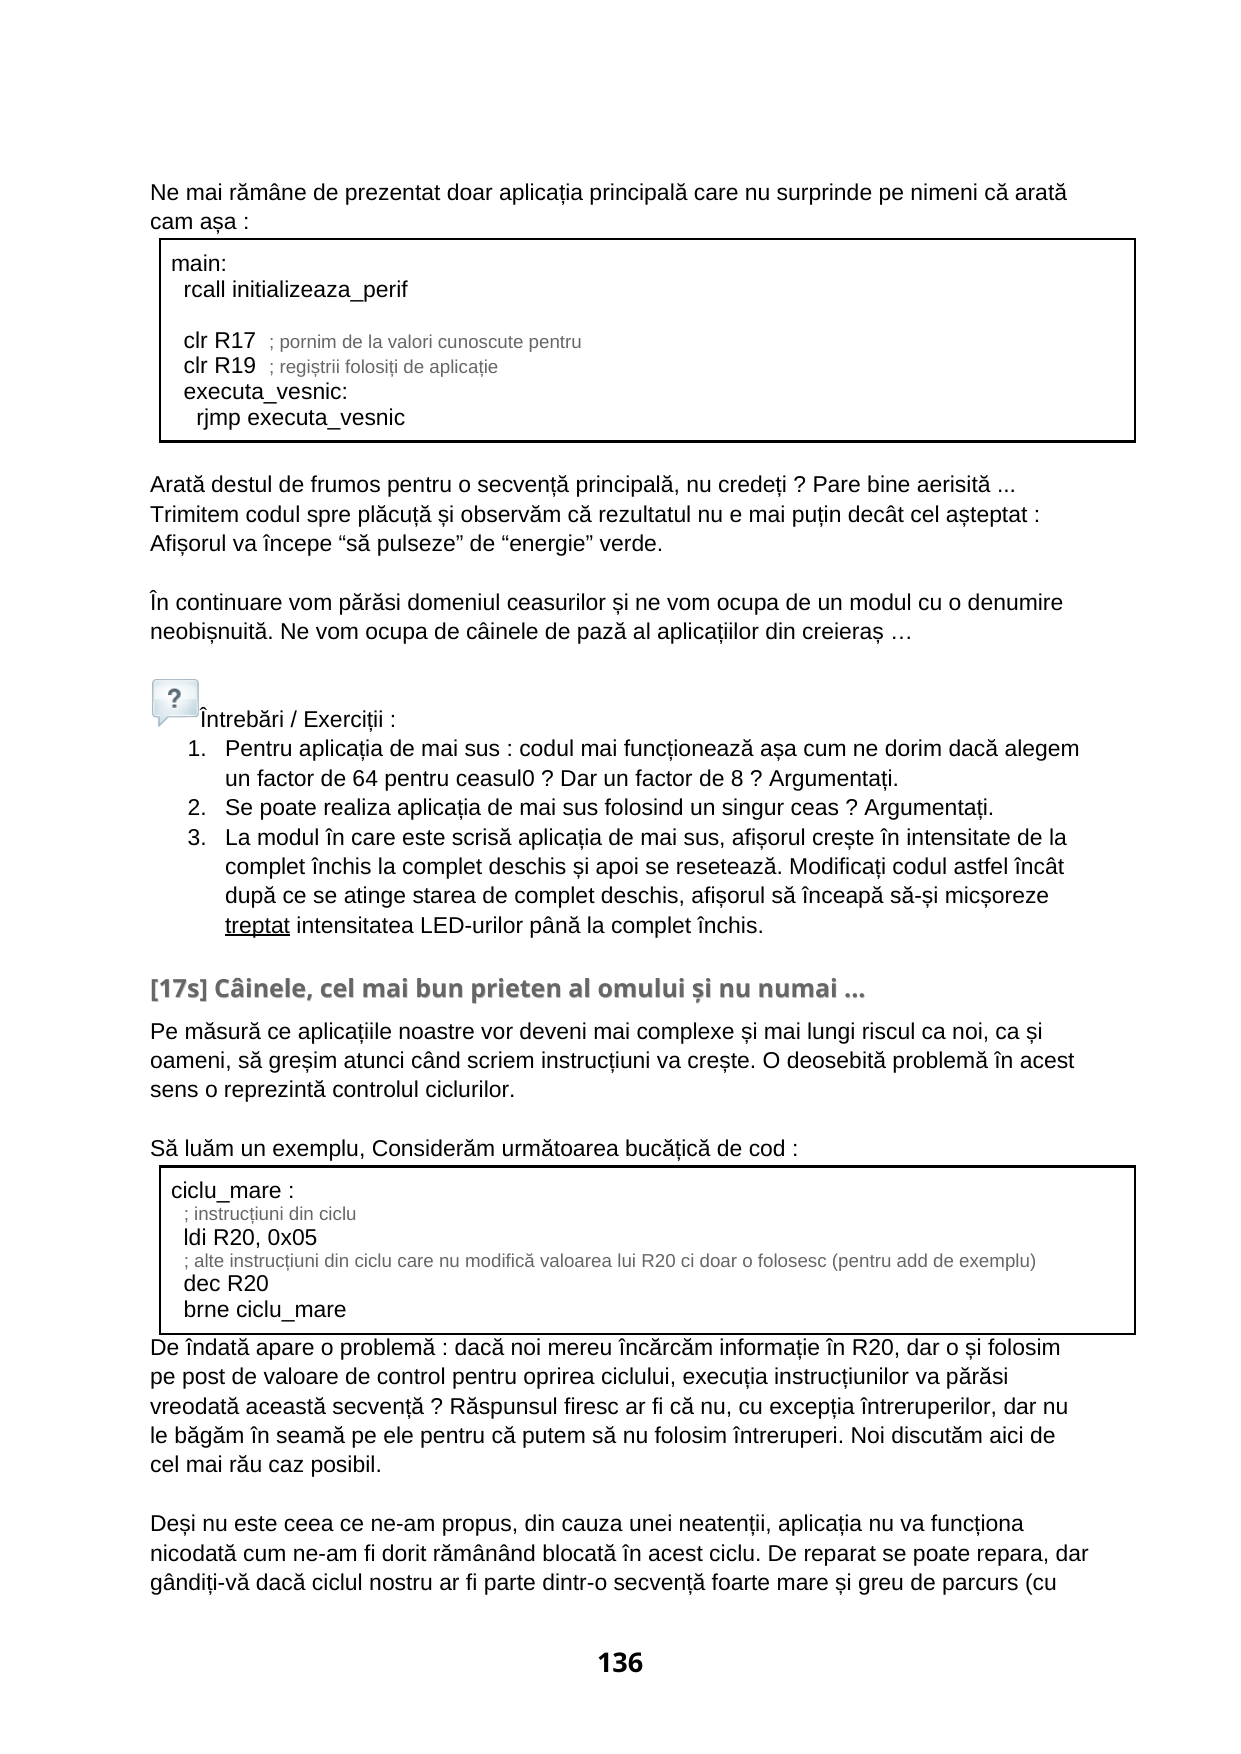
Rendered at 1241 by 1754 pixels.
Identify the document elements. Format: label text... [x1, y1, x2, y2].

text Trimitem codul spre plăcuță și observăm că rezultatul nu e mai puțin decât cel așteptat : Afișorul va începe “să pulseze” de “energie” verde. [150, 501, 1090, 556]
list Pentru aplicația de mai sus : codul mai funcționează așa cum ne dorim dacă alegem un factor de 64 pentru ceasul0 ? Dar un factor de 8 ? Argumentați. [187, 736, 1090, 791]
text De îndată apare o problemă : dacă noi mereu încărcăm informație în R20, dar o și folosim pe post de valoare de control pentru oprirea ciclului, execuția instrucțiunilor va părăsi vreodată această secvență ? Răspunsul firesc ar fi că nu, cu excepția întreruperilor, dar nu le băgăm în seamă pe ele pentru că putem să nu folosim întreruperi. Noi discutăm aici de cel mai rău caz posibil. [150, 1335, 1090, 1478]
text În continuare vom părăsi domeniul ceasurilor și ne vom ocupa de un modul cu o denumire neobișnuită. Ne vom ocupa de câinele de pază al aplicațiilor din creieraș … [150, 589, 1090, 644]
text Pe măsură ce aplicațiile noastre vor deveni mai complexe și mai lungi riscul ca noi, ca și oameni, să greșim atunci când scriem instrucțiuni va crește. O deosebită problemă în acest sens o reprezintă controlul ciclurilor. [150, 1018, 1090, 1103]
text Întrebări / Exerciții : [150, 703, 1090, 732]
list La modul în care este scrisă aplicația de mai sus, afișorul crește în intensitate de la complet închis la complet deschis și apoi se resetează. Modificați codul astfel încât după ce se atinge starea de complet deschis, afișorul să înceapă să-și micșoreze treptat intensitatea LED-urilor până la complet închis. [187, 824, 1090, 938]
text Deși nu este ceea ce ne-am propus, din cauza unei neatenții, aplicația nu va funcționa nicodată cum ne-am fi dorit rămânând blocată în acest ciclu. De reparat se poate repara, dar gândiți-vă dacă ciclul nostru ar fi parte dintr-o secvență foarte mare și greu de parcurs (cu [150, 1511, 1090, 1595]
subtitle [17s] Câinele, cel mai bun prieten al omului și nu numai ... [150, 971, 1090, 1005]
text Ne mai rămâne de prezentat doar aplicația principală care nu surprinde pe nimeni că arată cam așa : [150, 179, 1090, 234]
text Arată destul de frumos pentru o secvență principală, nu credeți ? Pare bine aerisită ... [150, 472, 1090, 497]
list Se poate realiza aplicația de mai sus folosind un singur ceas ? Argumentați. [187, 795, 1090, 821]
picture [150, 677, 200, 728]
table_header ciclu_mare : ; instrucțiuni din ciclu ldi R20, 0x05 ; alte instrucțiuni din ciclu care nu modifică valoarea lui R20 ci doar o folosesc (pentru add de exemplu) dec R20 brne ciclu_mare [161, 1168, 1134, 1333]
text Să luăm un exemplu, Considerăm următoarea bucățică de cod : [150, 1136, 1090, 1162]
table_header main: rcall initializeaza_perif clr R17 ; pornim de la valori cunoscute pentru clr R19 ; regiștrii folosiți de aplicație executa_vesnic: rjmp executa_vesnic [161, 240, 1134, 440]
